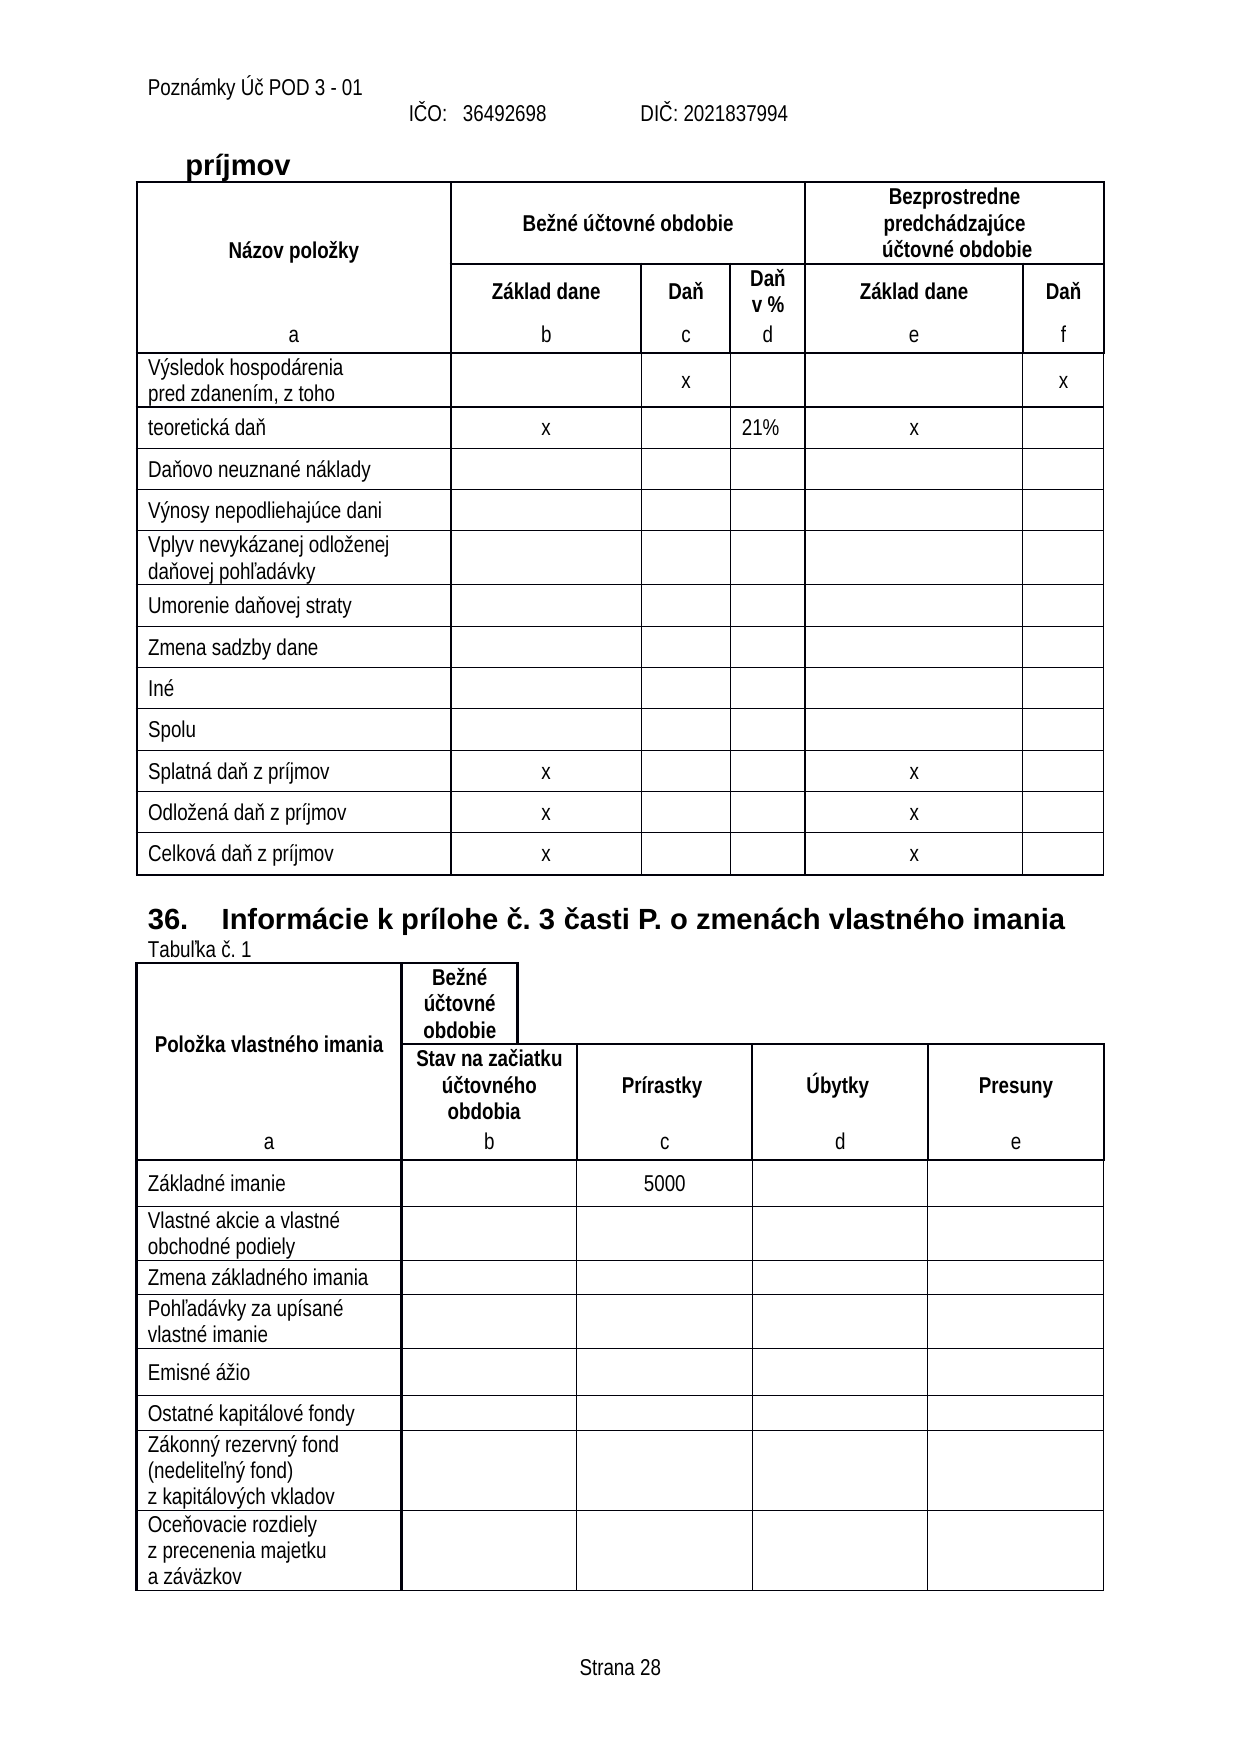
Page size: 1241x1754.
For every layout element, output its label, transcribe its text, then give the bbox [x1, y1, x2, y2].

table_cell [403, 1511, 576, 1590]
table_cell Výsledok hospodárenia pred zdanením, z toho [138, 354, 450, 406]
table_cell Celková daň z príjmov [138, 833, 450, 874]
table_cell x [452, 833, 641, 874]
table_cell [806, 585, 1022, 626]
table_cell [731, 354, 804, 406]
table_cell [731, 751, 804, 791]
table_cell Ostatné kapitálové fondy [138, 1396, 400, 1429]
table_cell Výnosy nepodliehajúce dani [138, 490, 450, 530]
table_cell Stav na začiatku účtovného obdobia [403, 1045, 576, 1124]
table_cell [452, 490, 641, 530]
table_cell [452, 668, 641, 708]
table_cell [1023, 449, 1103, 489]
table_cell [403, 1431, 576, 1509]
table_cell Daňovo neuznané náklady [138, 449, 450, 489]
table_cell [753, 1261, 927, 1294]
table_cell [642, 709, 730, 749]
table_cell [928, 1431, 1103, 1509]
table_cell [577, 1261, 752, 1294]
table_cell Zmena sadzby dane [138, 627, 450, 667]
title príjmov [148, 148, 1092, 181]
table_cell [452, 709, 641, 749]
table_cell x [806, 408, 1022, 448]
table_cell [731, 833, 804, 874]
table_cell x [452, 751, 641, 791]
table_cell [928, 1396, 1103, 1429]
table_cell a [138, 1124, 400, 1159]
table_cell Spolu [138, 709, 450, 749]
table_cell [753, 1295, 927, 1348]
table_cell 5000 [577, 1161, 752, 1206]
table_cell x [806, 833, 1022, 874]
table_cell [753, 1396, 927, 1429]
table_header Bežné účtovné obdobie [452, 183, 804, 262]
table_cell [403, 1261, 576, 1294]
table_cell Vlastné akcie a vlastné obchodné podiely [138, 1207, 400, 1260]
table_cell [642, 585, 730, 626]
table_cell [452, 354, 641, 406]
table_cell Daň [642, 265, 729, 317]
table_cell [403, 1396, 576, 1429]
table_cell [452, 627, 641, 667]
table_cell [928, 1295, 1103, 1348]
table_cell [642, 792, 730, 832]
table_cell [731, 668, 804, 708]
table_cell [577, 1295, 752, 1348]
table_cell [452, 449, 641, 489]
table_cell Základ dane [806, 265, 1022, 317]
table_cell Splatná daň z príjmov [138, 751, 450, 791]
table_cell [1023, 833, 1103, 874]
table_cell [806, 531, 1022, 584]
table_cell [806, 449, 1022, 489]
table_cell [577, 1396, 752, 1429]
table_cell [928, 1349, 1103, 1395]
table_cell Emisné ážio [138, 1349, 400, 1395]
table_cell Umorenie daňovej straty [138, 585, 450, 626]
table_cell [1023, 531, 1103, 584]
table_cell [753, 1431, 927, 1509]
table_cell Presuny [929, 1045, 1103, 1124]
table_cell Prírastky [578, 1045, 751, 1124]
table_cell [642, 490, 730, 530]
table_cell [1023, 490, 1103, 530]
table_cell Odložená daň z príjmov [138, 792, 450, 832]
table_header [519, 962, 1104, 1043]
table_cell [806, 709, 1022, 749]
text Tabuľka č. 1 [148, 936, 1092, 962]
table_cell [403, 1207, 576, 1260]
table_cell [642, 531, 730, 584]
table_cell [1023, 668, 1103, 708]
table_cell x [806, 751, 1022, 791]
table_cell [642, 833, 730, 874]
table_cell [731, 709, 804, 749]
table_cell d [753, 1124, 927, 1159]
table_cell x [452, 408, 641, 448]
table_cell teoretická daň [138, 408, 450, 448]
table_cell [1023, 585, 1103, 626]
table_cell e [806, 317, 1022, 352]
table_cell [928, 1261, 1103, 1294]
table_header Bezprostredne predchádzajúce účtovné obdobie [806, 183, 1103, 262]
table_cell [928, 1207, 1103, 1260]
table_header Názov položky [138, 183, 450, 317]
title Informácie k prílohe č. 3 časti P. o zmenách vlastného imania [148, 902, 1092, 936]
table_cell x [642, 354, 730, 406]
table_cell x [1023, 354, 1103, 406]
table_cell Iné [138, 668, 450, 708]
table_cell Zmena základného imania [138, 1261, 400, 1294]
table_cell c [578, 1124, 751, 1159]
table_cell Základné imanie [138, 1161, 400, 1206]
table_cell Úbytky [753, 1045, 927, 1124]
table_cell [731, 490, 804, 530]
table_cell [731, 449, 804, 489]
table_cell [731, 792, 804, 832]
table_cell [452, 531, 641, 584]
table_cell [403, 1295, 576, 1348]
table_cell [577, 1207, 752, 1260]
table_cell c [642, 317, 729, 352]
table_header Položka vlastného imania [138, 964, 400, 1124]
table_cell [577, 1431, 752, 1509]
table_cell Vplyv nevykázanej odloženej daňovej pohľadávky [138, 531, 450, 584]
table_cell [806, 668, 1022, 708]
table_cell x [806, 792, 1022, 832]
table_cell [1023, 751, 1103, 791]
table_cell x [452, 792, 641, 832]
table_cell Daň [1024, 265, 1103, 317]
table_cell Základ dane [452, 265, 640, 317]
table_cell [642, 449, 730, 489]
table_cell Daň v % [731, 265, 804, 317]
table_cell [806, 354, 1022, 406]
table_cell [642, 627, 730, 667]
table_cell b [452, 317, 640, 352]
table_cell [731, 627, 804, 667]
table_cell [577, 1511, 752, 1590]
table_cell [806, 490, 1022, 530]
table_cell [731, 585, 804, 626]
table_cell [1023, 709, 1103, 749]
table_cell a [138, 317, 450, 352]
table_cell [1023, 408, 1103, 448]
table_cell b [403, 1124, 576, 1159]
table_cell [753, 1511, 927, 1590]
table_cell Pohľadávky za upísané vlastné imanie [138, 1295, 400, 1348]
table_cell [642, 408, 730, 448]
table_cell [642, 668, 730, 708]
table_cell [452, 585, 641, 626]
table_cell [753, 1207, 927, 1260]
table_cell f [1024, 317, 1103, 352]
table_cell [928, 1161, 1103, 1206]
table_cell [577, 1349, 752, 1395]
table_cell [928, 1511, 1103, 1590]
table_cell Zákonný rezervný fond (nedeliteľný fond) z kapitálových vkladov [138, 1431, 400, 1509]
table_cell [731, 531, 804, 584]
table_cell [753, 1161, 927, 1206]
table_cell d [731, 317, 804, 352]
table_cell [1023, 792, 1103, 832]
table_cell [642, 751, 730, 791]
table_cell [1023, 627, 1103, 667]
table_header Bežné účtovné obdobie [403, 964, 516, 1043]
table_cell [753, 1349, 927, 1395]
table_cell e [929, 1124, 1103, 1159]
table_cell 21% [731, 408, 804, 448]
table_cell [403, 1161, 576, 1206]
table_cell Oceňovacie rozdiely z precenenia majetku a záväzkov [138, 1511, 400, 1590]
table_cell [403, 1349, 576, 1395]
table_cell [806, 627, 1022, 667]
